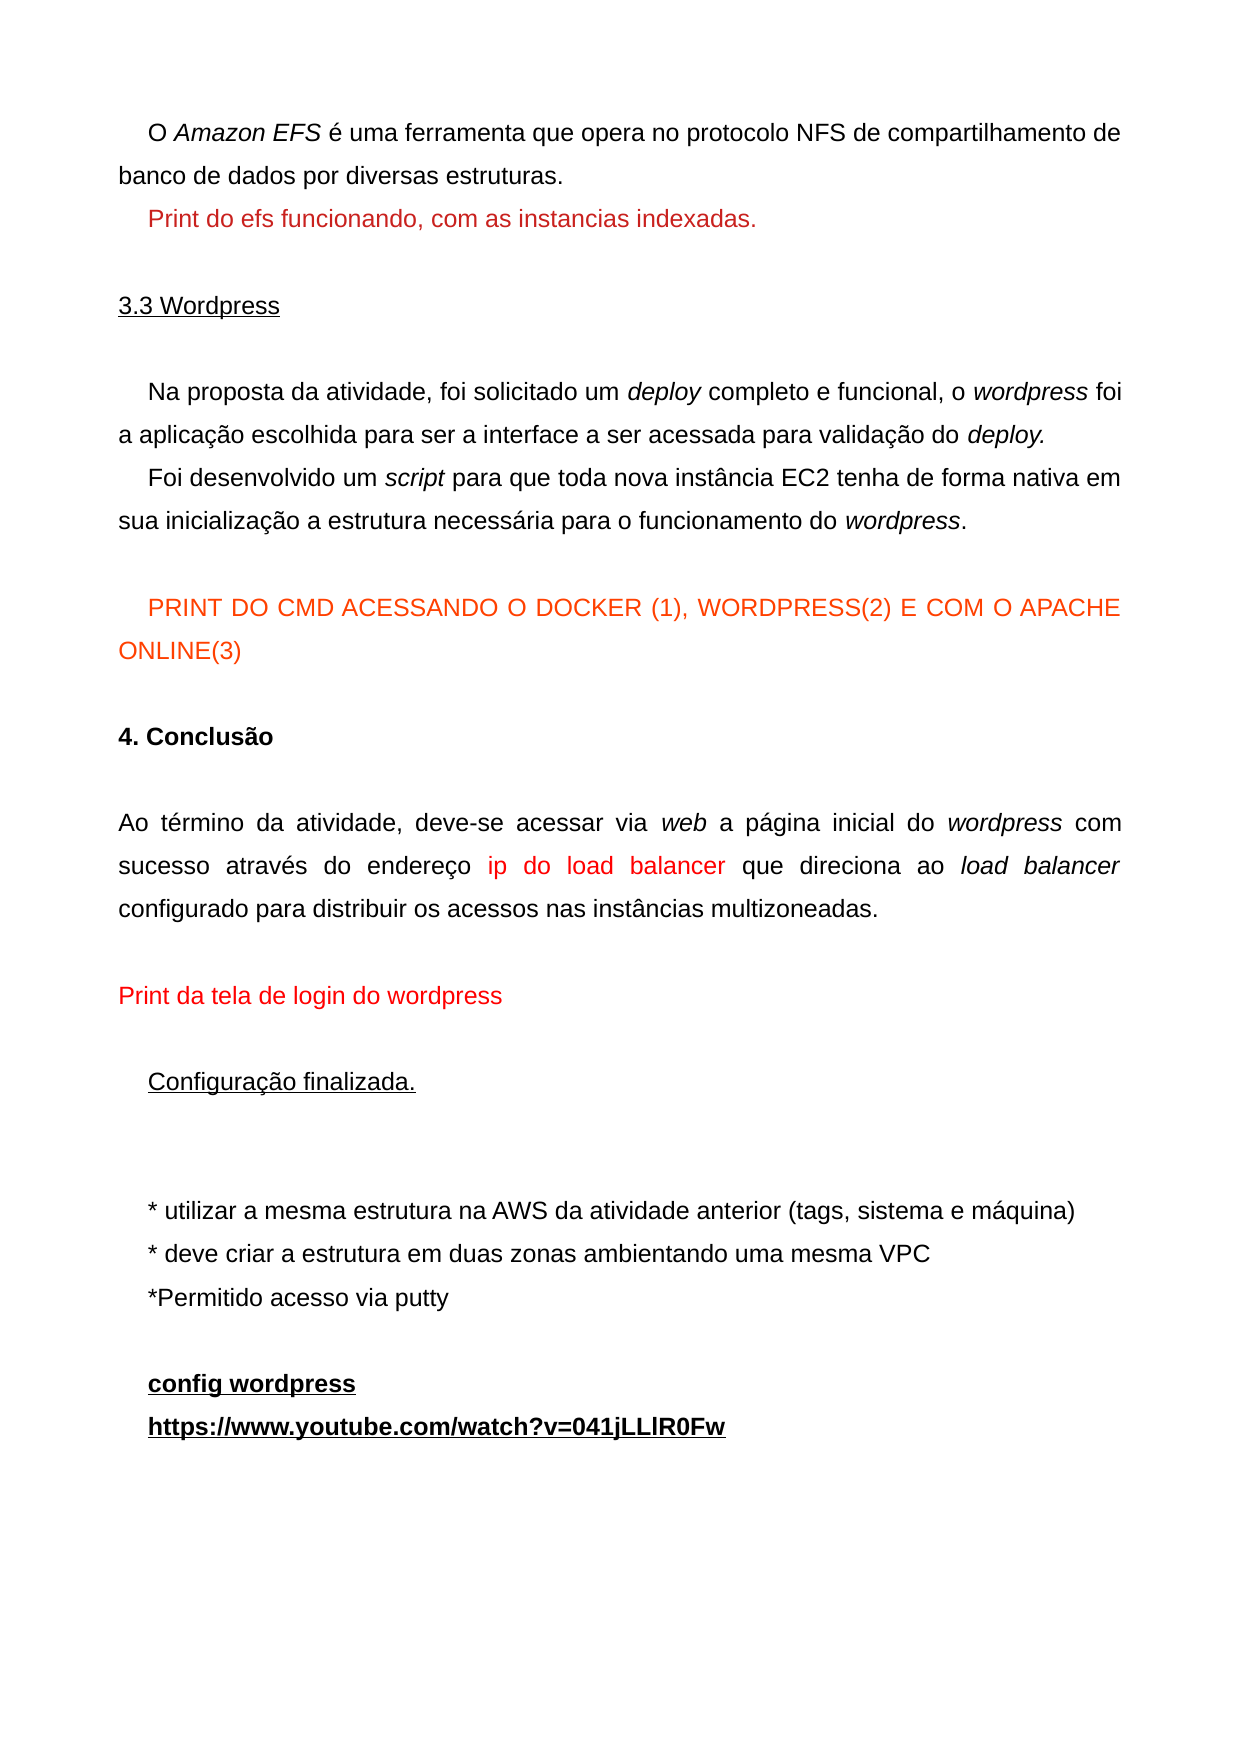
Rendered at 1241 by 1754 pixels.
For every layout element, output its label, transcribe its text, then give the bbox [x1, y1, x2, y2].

text Na proposta da atividade, foi solicitado um deploy completo e funcional, o wordpress foi a aplicação escolhida para ser a interface a ser acessada para validação do deploy. [118, 377, 1122, 449]
text * deve criar a estrutura em duas zonas ambientando uma mesma VPC [118, 1239, 1122, 1268]
text 4. Conclusão [118, 722, 1122, 751]
text config wordpress [118, 1369, 1122, 1397]
text https://www.youtube.com/watch?v=041jLLlR0Fw [118, 1412, 1122, 1441]
text * utilizar a mesma estrutura na AWS da atividade anterior (tags, sistema e máquina) [118, 1196, 1122, 1225]
text *Permitido acesso via putty [118, 1282, 1122, 1311]
text Print da tela de login do wordpress [118, 981, 1122, 1009]
text Configuração finalizada. [118, 1067, 1122, 1096]
text 3.3 Wordpress [118, 291, 1122, 319]
text PRINT DO CMD ACESSANDO O DOCKER (1), WORDPRESS(2) E COM O APACHE ONLINE(3) [118, 592, 1122, 664]
text Foi desenvolvido um script para que toda nova instância EC2 tenha de forma nativa em sua inicialização a estrutura necessária para o funcionamento do wordpress. [118, 463, 1122, 535]
text O Amazon EFS é uma ferramenta que opera no protocolo NFS de compartilhamento de banco de dados por diversas estruturas. [118, 118, 1122, 190]
text Print do efs funcionando, com as instancias indexadas. [118, 204, 1122, 233]
text Ao término da atividade, deve-se acessar via web a página inicial do wordpress com sucesso através do endereço ip do load balancer que direciona ao load balancer configurado para distribuir os acessos nas instâncias multizoneadas. [118, 808, 1122, 923]
